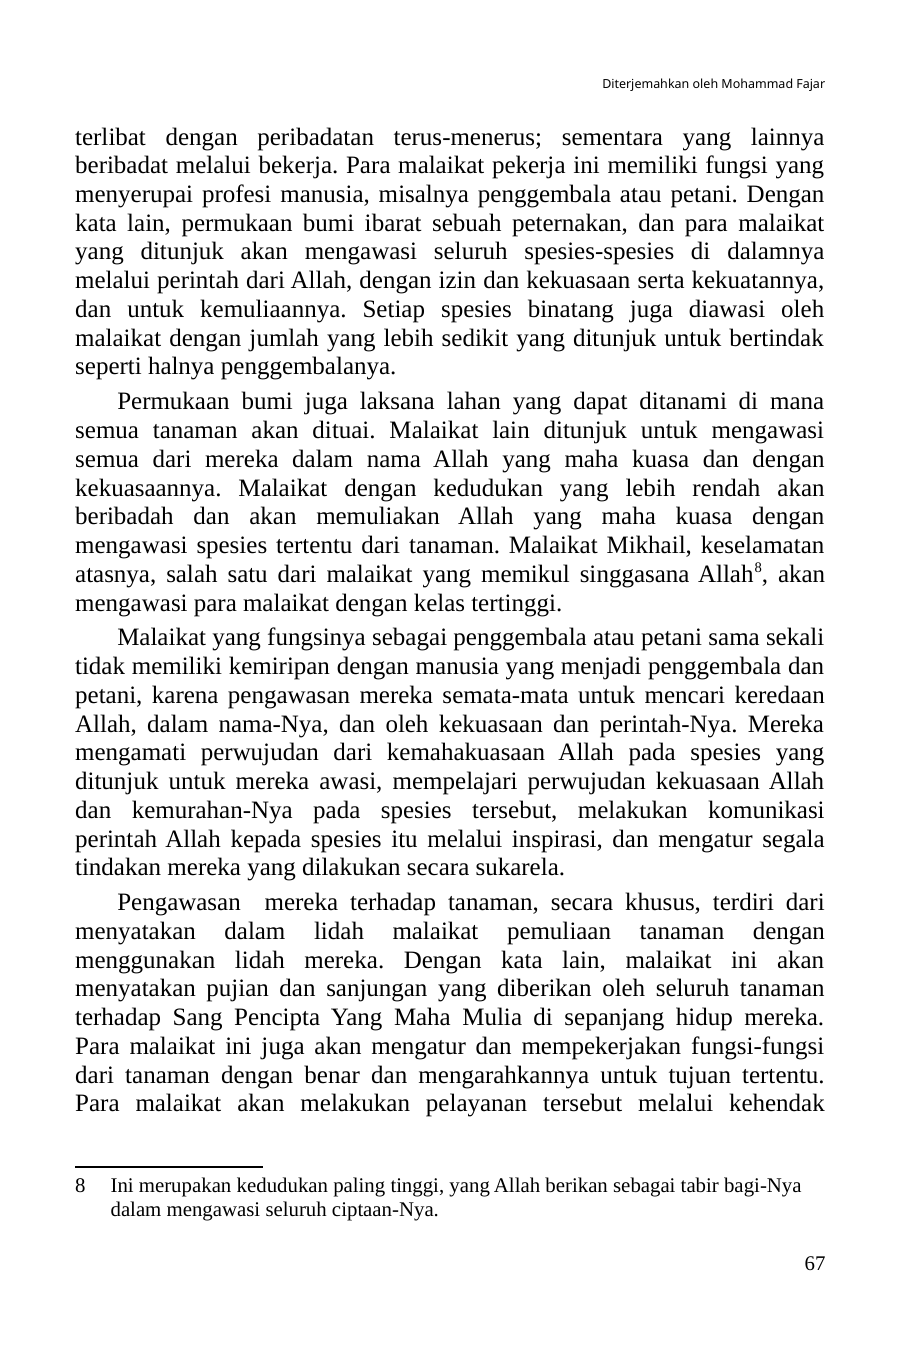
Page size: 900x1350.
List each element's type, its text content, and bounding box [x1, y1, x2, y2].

text Malaikat yang fungsinya sebagai penggembala atau petani sama sekali tidak memiliki kemiripan dengan manusia yang menjadi penggembala dan petani, karena pengawasan mereka semata-mata untuk mencari keredaan Allah, dalam nama-Nya, dan oleh kekuasaan dan perintah-Nya. Mereka mengamati perwujudan dari kemahakuasaan Allah pada spesies yang ditunjuk untuk mereka awasi, mempelajari perwujudan kekuasaan Allah dan kemurahan-Nya pada spesies tersebut, melakukan komunikasi perintah Allah kepada spesies itu melalui inspirasi, dan mengatur segala tindakan mereka yang dilakukan secara sukarela. [75, 622, 825, 881]
text Permukaan bumi juga laksana lahan yang dapat ditanami di mana semua tanaman akan dituai. Malaikat lain ditunjuk untuk mengawasi semua dari mereka dalam nama Allah yang maha kuasa dan dengan kekuasaannya. Malaikat dengan kedudukan yang lebih rendah akan beribadah dan akan memuliakan Allah yang maha kuasa dengan mengawasi spesies tertentu dari tanaman. Malaikat Mikhail, keselamatan atasnya, salah satu dari malaikat yang memikul singgasana Allah, akan mengawasi para malaikat dengan kelas tertinggi. [75, 386, 825, 616]
text terlibat dengan peribadatan terus-menerus; sementara yang lainnya beribadat melalui bekerja. Para malaikat pekerja ini memiliki fungsi yang menyerupai profesi manusia, misalnya penggembala atau petani. Dengan kata lain, permukaan bumi ibarat sebuah peternakan, dan para malaikat yang ditunjuk akan mengawasi seluruh spesies-spesies di dalamnya melalui perintah dari Allah, dengan izin dan kekuasaan serta kekuatannya, dan untuk kemuliaannya. Setiap spesies binatang juga diawasi oleh malaikat dengan jumlah yang lebih sedikit yang ditunjuk untuk bertindak seperti halnya penggembalanya. [75, 122, 825, 380]
text Pengawasan mereka terhadap tanaman, secara khusus, terdiri dari menyatakan dalam lidah malaikat pemuliaan tanaman dengan menggunakan lidah mereka. Dengan kata lain, malaikat ini akan menyatakan pujian dan sanjungan yang diberikan oleh seluruh tanaman terhadap Sang Pencipta Yang Maha Mulia di sepanjang hidup mereka. Para malaikat ini juga akan mengatur dan mempekerjakan fungsi-fungsi dari tanaman dengan benar dan mengarahkannya untuk tujuan tertentu. Para malaikat akan melakukan pelayanan tersebut melalui kehendak [75, 887, 825, 1117]
text Ini merupakan kedudukan paling tinggi, yang Allah berikan sebagai tabir bagi-Nya dalam mengawasi seluruh ciptaan-Nya. [75, 1173, 825, 1221]
